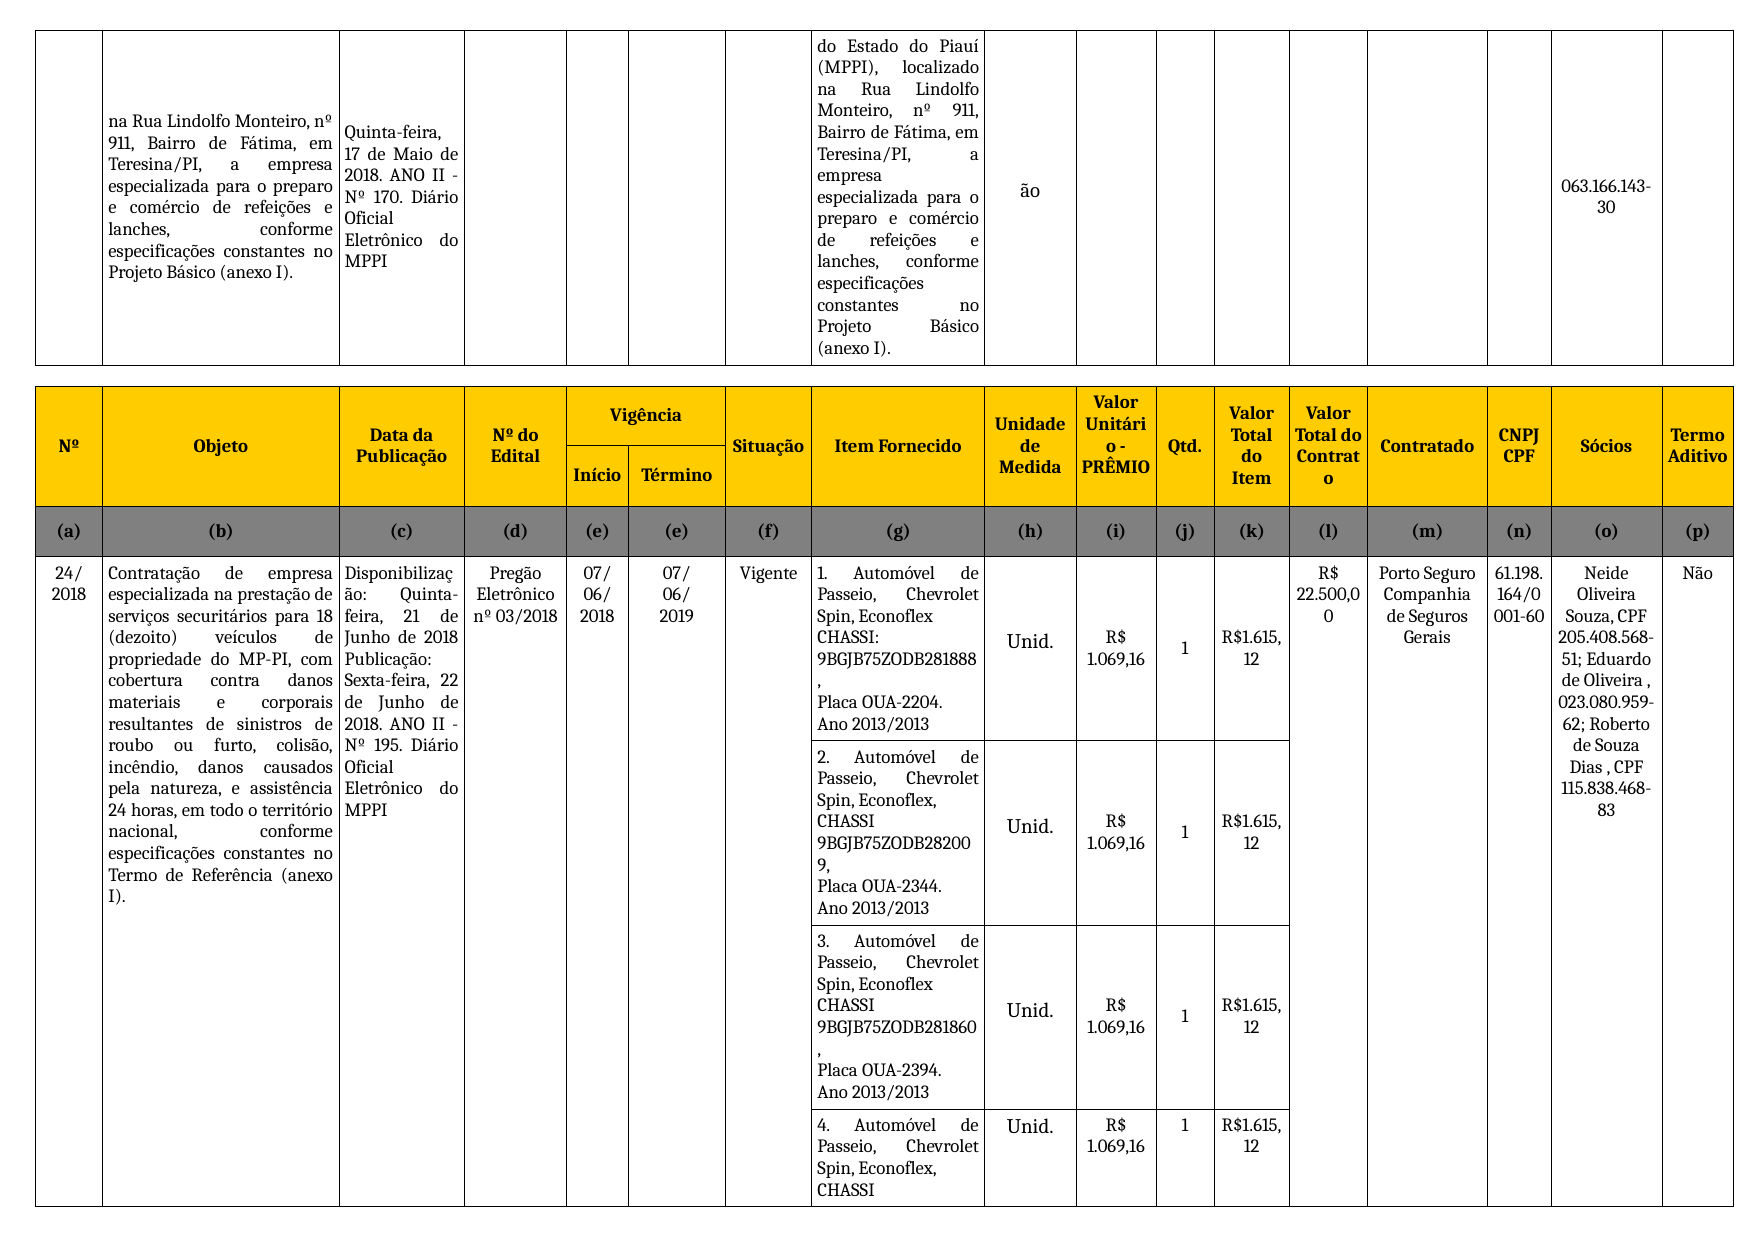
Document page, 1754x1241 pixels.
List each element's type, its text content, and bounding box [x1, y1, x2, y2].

table_cell [1290, 31, 1367, 364]
table_cell (o) [1552, 507, 1662, 556]
table_cell [1663, 31, 1733, 364]
table_cell 4. Automóvel de Passeio, Chevrolet Spin, Econoflex, CHASSI [812, 1110, 984, 1206]
table_cell [567, 31, 628, 364]
table_cell [1157, 31, 1214, 364]
table_cell 07/ 06/ 2018 [567, 557, 628, 1206]
table_header Valor Total do Contrato [1290, 387, 1367, 506]
table_header Valor Unitário - PRÊMIO [1077, 387, 1156, 506]
table_cell 1 [1157, 1110, 1214, 1206]
table_cell (j) [1157, 507, 1214, 556]
table_cell 2. Automóvel de Passeio, Chevrolet Spin, Econoflex, CHASSI 9BGJB75ZODB282009, Placa OUA-2344. Ano 2013/2013 [812, 741, 984, 924]
table_cell R$ 1.069,16 [1077, 926, 1156, 1108]
table_cell 1 [1157, 557, 1214, 740]
table_header Nº do Edital [465, 387, 566, 506]
table_cell 24/ 2018 [36, 557, 102, 1206]
table_cell (h) [985, 507, 1076, 556]
table_header Data da Publicação [340, 387, 464, 506]
table_cell (n) [1488, 507, 1551, 556]
table_cell [1488, 31, 1551, 364]
table_cell Pregão Eletrônico nº 03/2018 [465, 557, 566, 1206]
table_cell 063.166.143-30 [1552, 31, 1662, 364]
table_cell 1 [1157, 741, 1214, 924]
table_header Qtd. [1157, 387, 1214, 506]
table_cell (f) [726, 507, 811, 556]
table_header Nº [36, 387, 102, 506]
table_cell 1 [1157, 926, 1214, 1108]
table_header Item Fornecido [812, 387, 984, 506]
table_header Unidade de Medida [985, 387, 1076, 506]
table_cell Quinta-feira, 17 de Maio de 2018. ANO II - Nº 170. Diário Oficial Eletrônico do MPPI [340, 31, 464, 364]
table_cell (a) [36, 507, 102, 556]
table_cell (p) [1663, 507, 1733, 556]
table_cell R$ 1.069,16 [1077, 741, 1156, 924]
table_cell Vigente [726, 557, 811, 1206]
table_cell [726, 31, 811, 364]
table_cell Neide Oliveira Souza, CPF 205.408.568-51; Eduardo de Oliveira , 023.080.959-62; Roberto de Souza Dias , CPF 115.838.468-83 [1552, 557, 1662, 1206]
table_cell [629, 31, 725, 364]
table_cell (l) [1290, 507, 1367, 556]
table_cell [36, 31, 102, 364]
table_header Termo Aditivo [1663, 387, 1733, 506]
table_cell 07/ 06/ 2019 [629, 557, 725, 1206]
table_cell Término [629, 446, 725, 506]
table_cell (i) [1077, 507, 1156, 556]
table_cell ão [985, 31, 1076, 364]
table_cell Contratação de empresa especializada na prestação de serviços securitários para 18 (dezoito) veículos de propriedade do MP-PI, com cobertura contra danos materiais e corporais resultantes de sinistros de roubo ou furto, colisão, incêndio, danos causados pela natureza, e assistência 24 horas, em todo o território nacional, conforme especificações constantes no Termo de Referência (anexo I). [103, 557, 339, 1206]
table_cell [1215, 31, 1289, 364]
table_cell Unid. [985, 557, 1076, 740]
table_cell 1. Automóvel de Passeio, Chevrolet Spin, Econoflex CHASSI: 9BGJB75ZODB281888, Placa OUA-2204. Ano 2013/2013 [812, 557, 984, 740]
table_cell R$ 1.069,16 [1077, 1110, 1156, 1206]
table_cell [465, 31, 566, 364]
table_cell (e) [567, 507, 628, 556]
table_cell Porto Seguro Companhia de Seguros Gerais [1368, 557, 1487, 1206]
table_cell Não [1663, 557, 1733, 1206]
table_cell R$ 22.500,00 [1290, 557, 1367, 1206]
table_cell 61.198.164/0001-60 [1488, 557, 1551, 1206]
table_cell R$1.615,12 [1215, 1110, 1289, 1206]
table_header Objeto [103, 387, 339, 506]
table_cell Unid. [985, 926, 1076, 1108]
table_header Vigência [567, 387, 725, 445]
table_cell na Rua Lindolfo Monteiro, nº 911, Bairro de Fátima, em Teresina/PI, a empresa especializada para o preparo e comércio de refeições e lanches, conforme especificações constantes no Projeto Básico (anexo I). [103, 31, 339, 364]
table_cell (b) [103, 507, 339, 556]
table_cell (k) [1215, 507, 1289, 556]
table_header Situação [726, 387, 811, 506]
table_header Sócios [1552, 387, 1662, 506]
table_cell Disponibilização: Quinta-feira, 21 de Junho de 2018 Publicação: Sexta-feira, 22 de Junho de 2018. ANO II - Nº 195. Diário Oficial Eletrônico do MPPI [340, 557, 464, 1206]
table_cell [1368, 31, 1487, 364]
table_cell do Estado do Piauí (MPPI), localizado na Rua Lindolfo Monteiro, nº 911, Bairro de Fátima, em Teresina/PI, a empresa especializada para o preparo e comércio de refeições e lanches, conforme especificações constantes no Projeto Básico (anexo I). [812, 31, 984, 364]
table_cell Unid. [985, 741, 1076, 924]
table_header CNPJ CPF [1488, 387, 1551, 506]
table_cell (g) [812, 507, 984, 556]
table_cell (d) [465, 507, 566, 556]
table_cell [1077, 31, 1156, 364]
table_cell 3. Automóvel de Passeio, Chevrolet Spin, Econoflex CHASSI 9BGJB75ZODB281860, Placa OUA-2394. Ano 2013/2013 [812, 926, 984, 1108]
table_cell R$1.615,12 [1215, 741, 1289, 924]
table_header Valor Total do Item [1215, 387, 1289, 506]
table_cell R$ 1.069,16 [1077, 557, 1156, 740]
table_cell (e) [629, 507, 725, 556]
table_cell R$1.615,12 [1215, 926, 1289, 1108]
table_header Contratado [1368, 387, 1487, 506]
table_cell (m) [1368, 507, 1487, 556]
table_cell Unid. [985, 1110, 1076, 1206]
table_cell R$1.615,12 [1215, 557, 1289, 740]
table_cell (c) [340, 507, 464, 556]
table_cell Início [567, 446, 628, 506]
